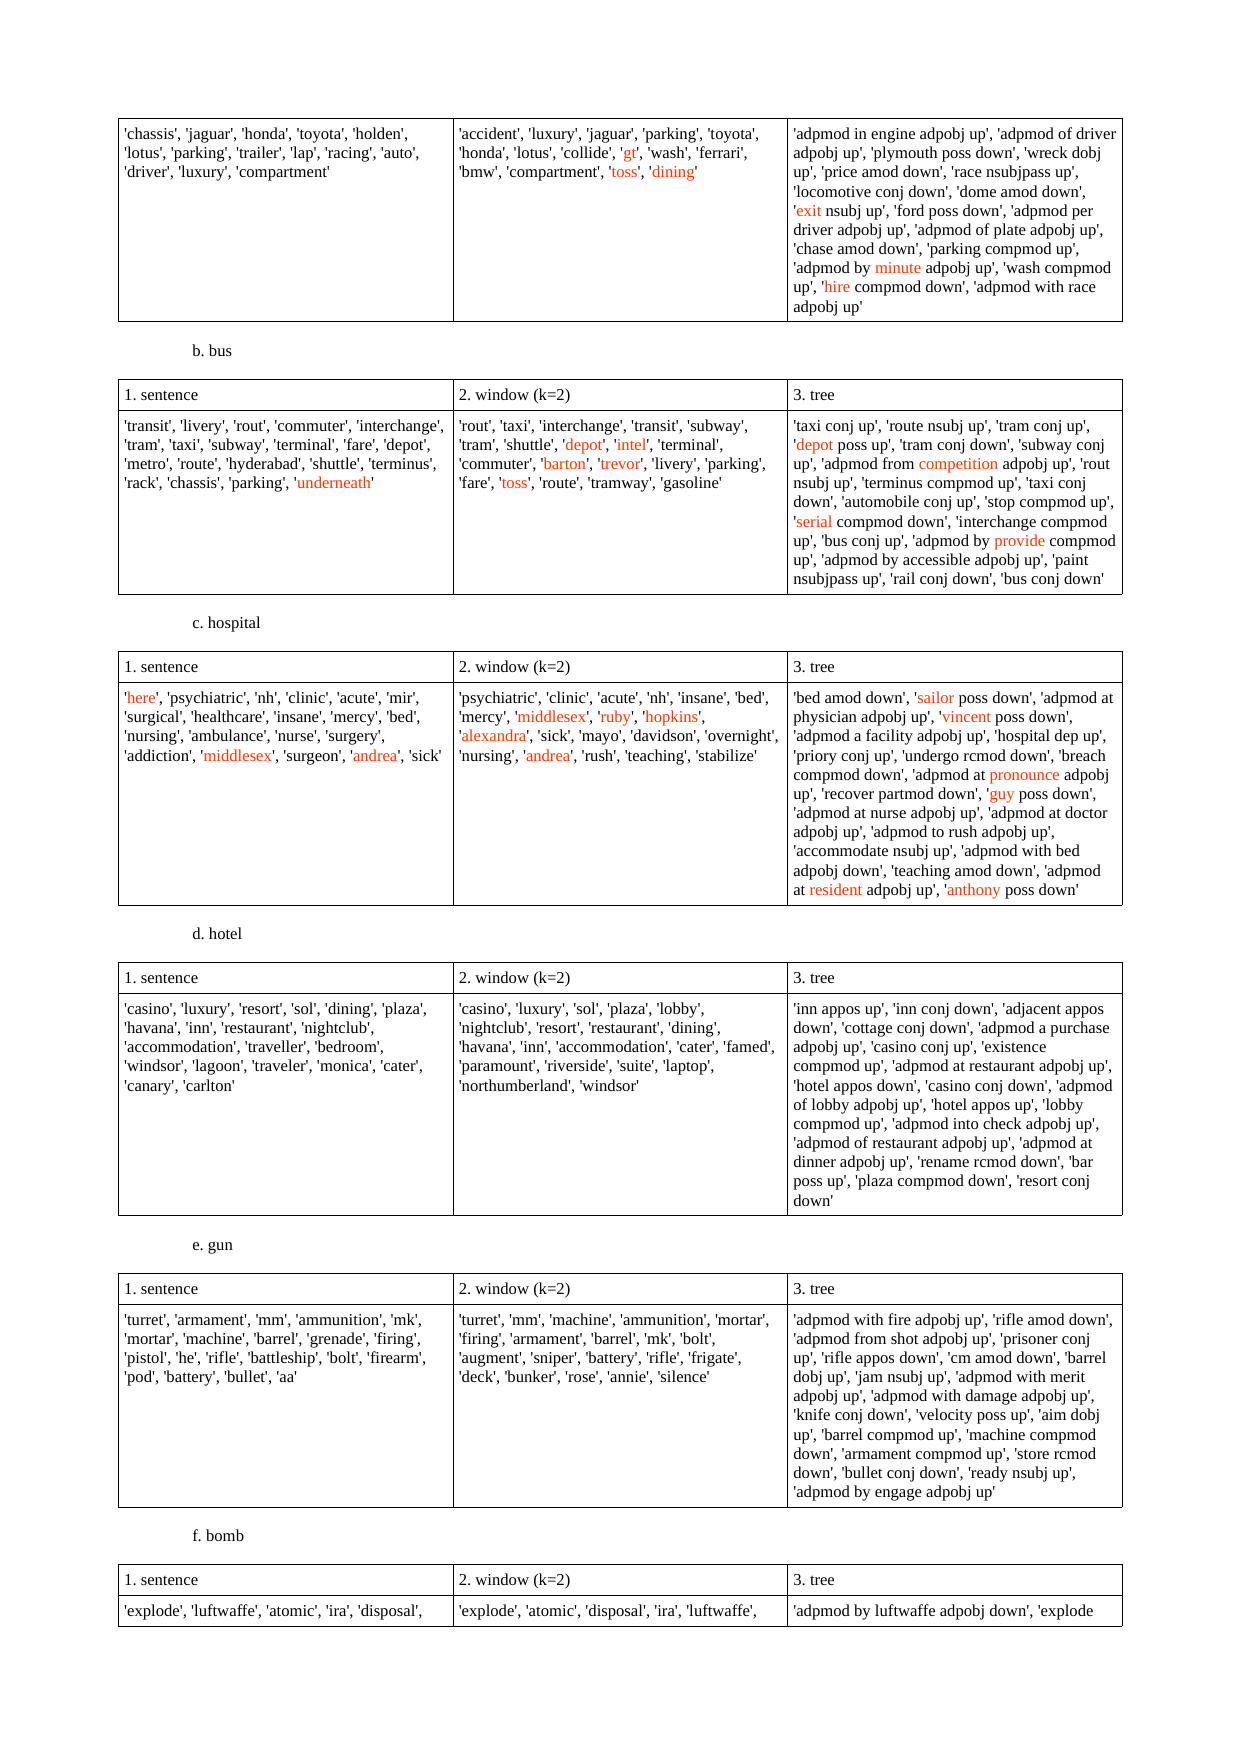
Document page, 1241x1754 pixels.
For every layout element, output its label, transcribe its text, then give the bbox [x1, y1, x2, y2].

table_cell 'adpmod with fire adpobj up', 'rifle amod down', 'adpmod from shot adpobj up', 'prisoner conj up', 'rifle appos down', 'cm amod down', 'barrel dobj up', 'jam nsubj up', 'adpmod with merit adpobj up', 'adpmod with damage adpobj up', 'knife conj down', 'velocity poss up', 'aim dobj up', 'barrel compmod up', 'machine compmod down', 'armament compmod up', 'store rcmod down', 'bullet conj down', 'ready nsubj up', 'adpmod by engage adpobj up' [788, 1305, 1122, 1507]
table_cell 'chassis', 'jaguar', 'honda', 'toyota', 'holden', 'lotus', 'parking', 'trailer', 'lap', 'racing', 'auto', 'driver', 'luxury', 'compartment' [119, 119, 453, 321]
table_cell 'psychiatric', 'clinic', 'acute', 'nh', 'insane', 'bed', 'mercy', 'middlesex', 'ruby', 'hopkins', 'alexandra', 'sick', 'mayo', 'davidson', 'overnight', 'nursing', 'andrea', 'rush', 'teaching', 'stabilize' [454, 683, 787, 904]
table_header 3. tree [788, 380, 1122, 410]
table_header 3. tree [788, 652, 1122, 682]
table_header 3. tree [788, 1274, 1122, 1303]
text d. hotel [118, 924, 1122, 943]
text b. bus [118, 341, 1122, 360]
table_cell 'inn appos up', 'inn conj down', 'adjacent appos down', 'cottage conj down', 'adpmod a purchase adpobj up', 'casino conj up', 'existence compmod up', 'adpmod at restaurant adpobj up', 'hotel appos down', 'casino conj down', 'adpmod of lobby adpobj up', 'hotel appos up', 'lobby compmod up', 'adpmod into check adpobj up', 'adpmod of restaurant adpobj up', 'adpmod at dinner adpobj up', 'rename rcmod down', 'bar poss up', 'plaza compmod down', 'resort conj down' [788, 994, 1122, 1215]
table_header 2. window (k=2) [454, 380, 787, 410]
table_header 3. tree [788, 963, 1122, 993]
table_cell 'here', 'psychiatric', 'nh', 'clinic', 'acute', 'mir', 'surgical', 'healthcare', 'insane', 'mercy', 'bed', 'nursing', 'ambulance', 'nurse', 'surgery', 'addiction', 'middlesex', 'surgeon', 'andrea', 'sick' [119, 683, 453, 904]
table_cell 'casino', 'luxury', 'resort', 'sol', 'dining', 'plaza', 'havana', 'inn', 'restaurant', 'nightclub', 'accommodation', 'traveller', 'bedroom', 'windsor', 'lagoon', 'traveler', 'monica', 'cater', 'canary', 'carlton' [119, 994, 453, 1215]
text c. hospital [118, 613, 1122, 632]
table_cell 'adpmod in engine adpobj up', 'adpmod of driver adpobj up', 'plymouth poss down', 'wreck dobj up', 'price amod down', 'race nsubjpass up', 'locomotive conj down', 'dome amod down', 'exit nsubj up', 'ford poss down', 'adpmod per driver adpobj up', 'adpmod of plate adpobj up', 'chase amod down', 'parking compmod up', 'adpmod by minute adpobj up', 'wash compmod up', 'hire compmod down', 'adpmod with race adpobj up' [788, 119, 1122, 321]
table_cell 'taxi conj up', 'route nsubj up', 'tram conj up', 'depot poss up', 'tram conj down', 'subway conj up', 'adpmod from competition adpobj up', 'rout nsubj up', 'terminus compmod up', 'taxi conj down', 'automobile conj up', 'stop compmod up', 'serial compmod down', 'interchange compmod up', 'bus conj up', 'adpmod by provide compmod up', 'adpmod by accessible adpobj up', 'paint nsubjpass up', 'rail conj down', 'bus conj down' [788, 411, 1122, 594]
table_cell 'accident', 'luxury', 'jaguar', 'parking', 'toyota', 'honda', 'lotus', 'collide', 'gt', 'wash', 'ferrari', 'bmw', 'compartment', 'toss', 'dining' [454, 119, 787, 321]
table_cell 'turret', 'mm', 'machine', 'ammunition', 'mortar', 'firing', 'armament', 'barrel', 'mk', 'bolt', 'augment', 'sniper', 'battery', 'rifle', 'frigate', 'deck', 'bunker', 'rose', 'annie', 'silence' [454, 1305, 787, 1507]
table_header 2. window (k=2) [454, 652, 787, 682]
table_cell 'explode', 'luftwaffe', 'atomic', 'ira', 'disposal', [119, 1596, 453, 1626]
table_header 1. sentence [119, 1565, 453, 1595]
table_cell 'explode', 'atomic', 'disposal', 'ira', 'luftwaffe', [454, 1596, 787, 1626]
table_header 2. window (k=2) [454, 963, 787, 993]
table_header 1. sentence [119, 963, 453, 993]
table_cell 'bed amod down', 'sailor poss down', 'adpmod at physician adpobj up', 'vincent poss down', 'adpmod a facility adpobj up', 'hospital dep up', 'priory conj up', 'undergo rcmod down', 'breach compmod down', 'adpmod at pronounce adpobj up', 'recover partmod down', 'guy poss down', 'adpmod at nurse adpobj up', 'adpmod at doctor adpobj up', 'adpmod to rush adpobj up', 'accommodate nsubj up', 'adpmod with bed adpobj down', 'teaching amod down', 'adpmod at resident adpobj up', 'anthony poss down' [788, 683, 1122, 904]
table_header 1. sentence [119, 652, 453, 682]
text f. bomb [118, 1526, 1122, 1545]
table_header 1. sentence [119, 1274, 453, 1303]
table_cell 'turret', 'armament', 'mm', 'ammunition', 'mk', 'mortar', 'machine', 'barrel', 'grenade', 'firing', 'pistol', 'he', 'rifle', 'battleship', 'bolt', 'firearm', 'pod', 'battery', 'bullet', 'aa' [119, 1305, 453, 1507]
table_header 1. sentence [119, 380, 453, 410]
table_cell 'casino', 'luxury', 'sol', 'plaza', 'lobby', 'nightclub', 'resort', 'restaurant', 'dining', 'havana', 'inn', 'accommodation', 'cater', 'famed', 'paramount', 'riverside', 'suite', 'laptop', 'northumberland', 'windsor' [454, 994, 787, 1215]
table_header 3. tree [788, 1565, 1122, 1595]
table_cell 'rout', 'taxi', 'interchange', 'transit', 'subway', 'tram', 'shuttle', 'depot', 'intel', 'terminal', 'commuter', 'barton', 'trevor', 'livery', 'parking', 'fare', 'toss', 'route', 'tramway', 'gasoline' [454, 411, 787, 594]
table_cell 'adpmod by luftwaffe adpobj down', 'explode [788, 1596, 1122, 1626]
table_header 2. window (k=2) [454, 1274, 787, 1303]
text e. gun [118, 1234, 1122, 1254]
table_cell 'transit', 'livery', 'rout', 'commuter', 'interchange', 'tram', 'taxi', 'subway', 'terminal', 'fare', 'depot', 'metro', 'route', 'hyderabad', 'shuttle', 'terminus', 'rack', 'chassis', 'parking', 'underneath' [119, 411, 453, 594]
table_header 2. window (k=2) [454, 1565, 787, 1595]
